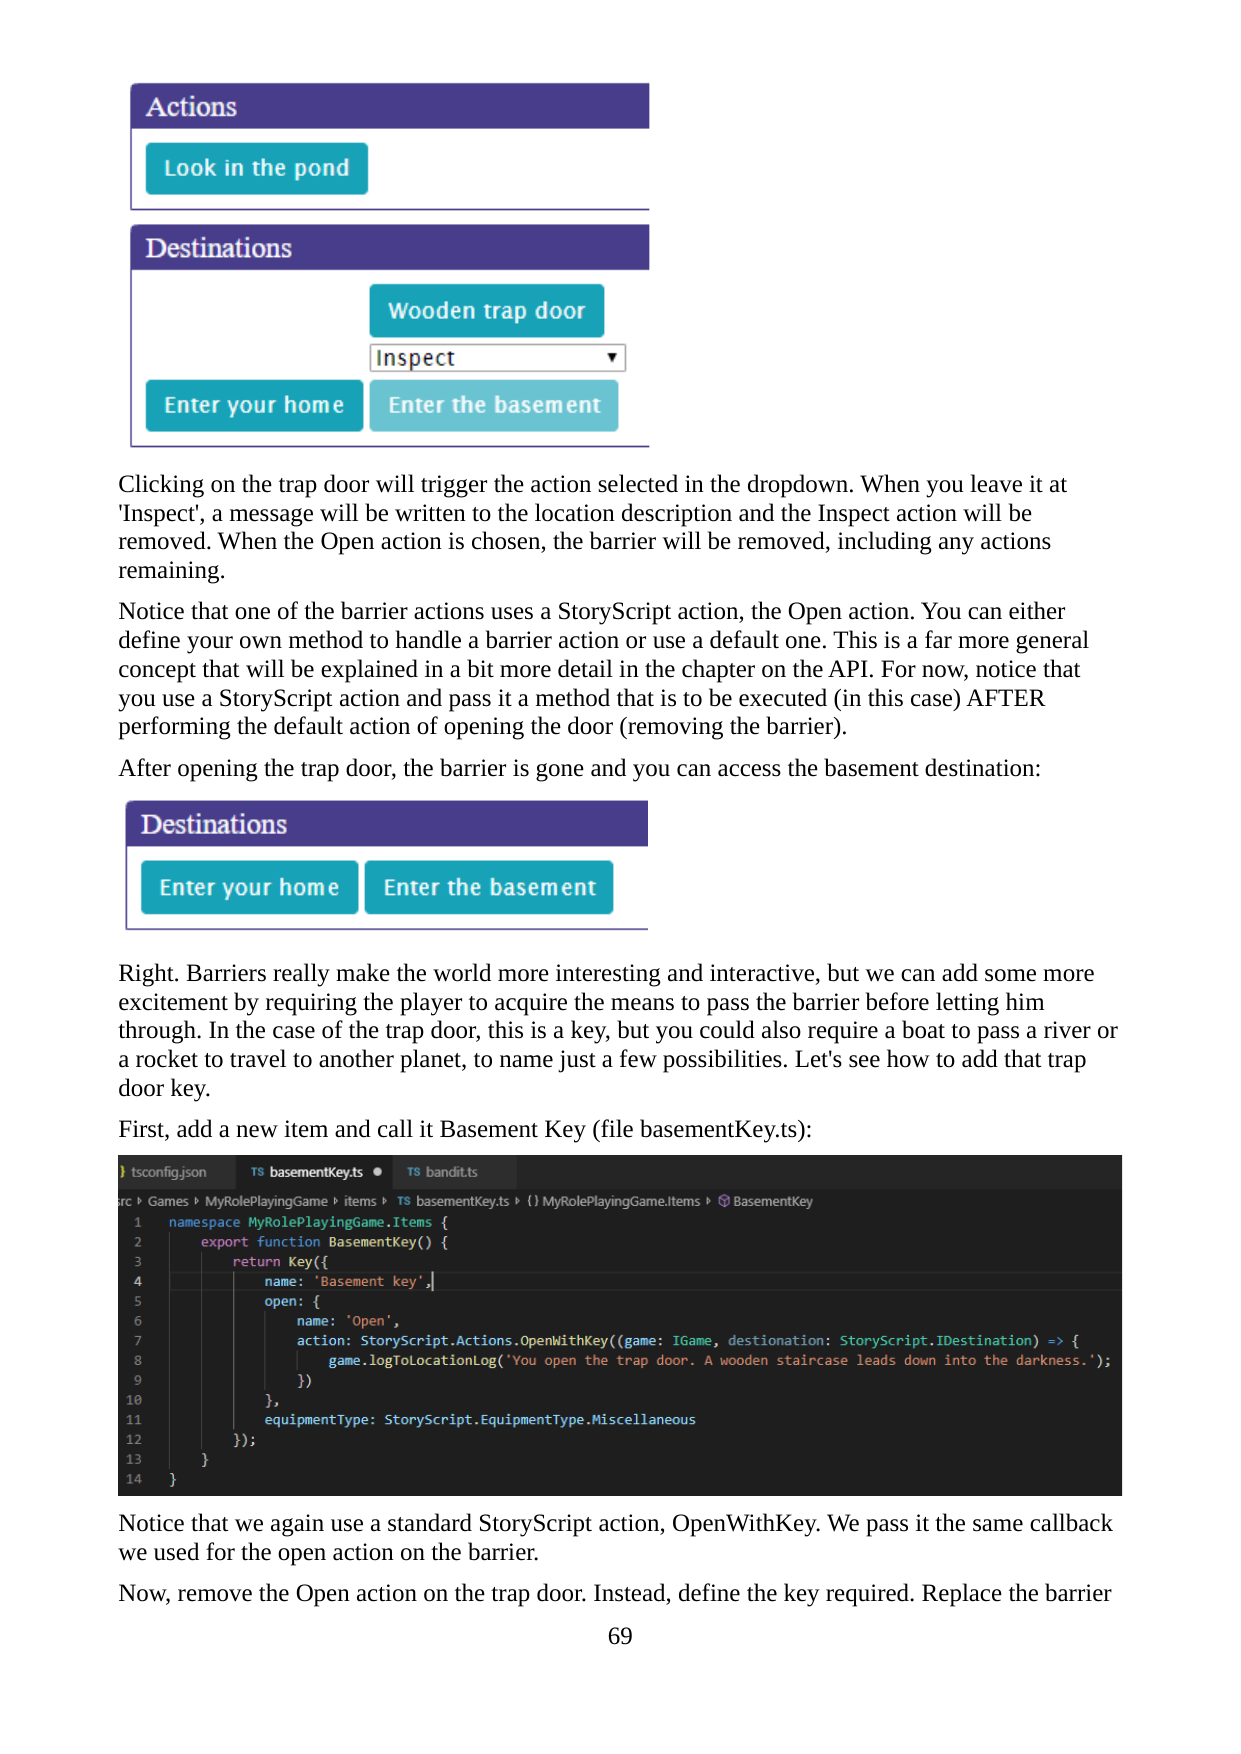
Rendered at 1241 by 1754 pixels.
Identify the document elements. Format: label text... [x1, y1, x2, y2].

text Notice that one of the barrier actions uses a StoryScript action, the Open action. You can either define your own method to handle a barrier action or use a default one. This is a far more general concept that will be explained in a bit more detail in the chapter on the API. For now, notice that you use a StoryScript action and pass it a method that is to be executed (in this case) AFTER performing the default action of opening the door (removing the barrier). [118, 596, 1122, 740]
text Clicking on the trap door will trigger the action selected in the dropdown. When you leave it at 'Inspect', a message will be written to the location description and the Inspect action will be removed. When the Open action is chosen, the barrier will be removed, including any actions remaining. [118, 469, 1122, 584]
text After opening the trap door, the barrier is gone and you can access the basement destination: [118, 753, 1122, 781]
text First, add a new item and call it Basement Key (file basementKey.ts): [118, 1114, 1122, 1143]
text Now, remove the Open action on the trap door. Instead, define the key required. Replace the barrier [118, 1578, 1122, 1607]
text Right. Barriers really make the world more interesting and interactive, but we can add some more excitement by requiring the player to acquire the means to pass the barrier before letting him through. In the case of the trap door, this is a key, but you could also require a boat to pass a river or a rocket to travel to another planet, to name just a few possibilities. Let's see how to add that trap door key. [118, 958, 1122, 1102]
text Notice that we again use a standard StoryScript action, OpenWithKey. We pass it the same callback we used for the open action on the barrier. [118, 1508, 1122, 1566]
